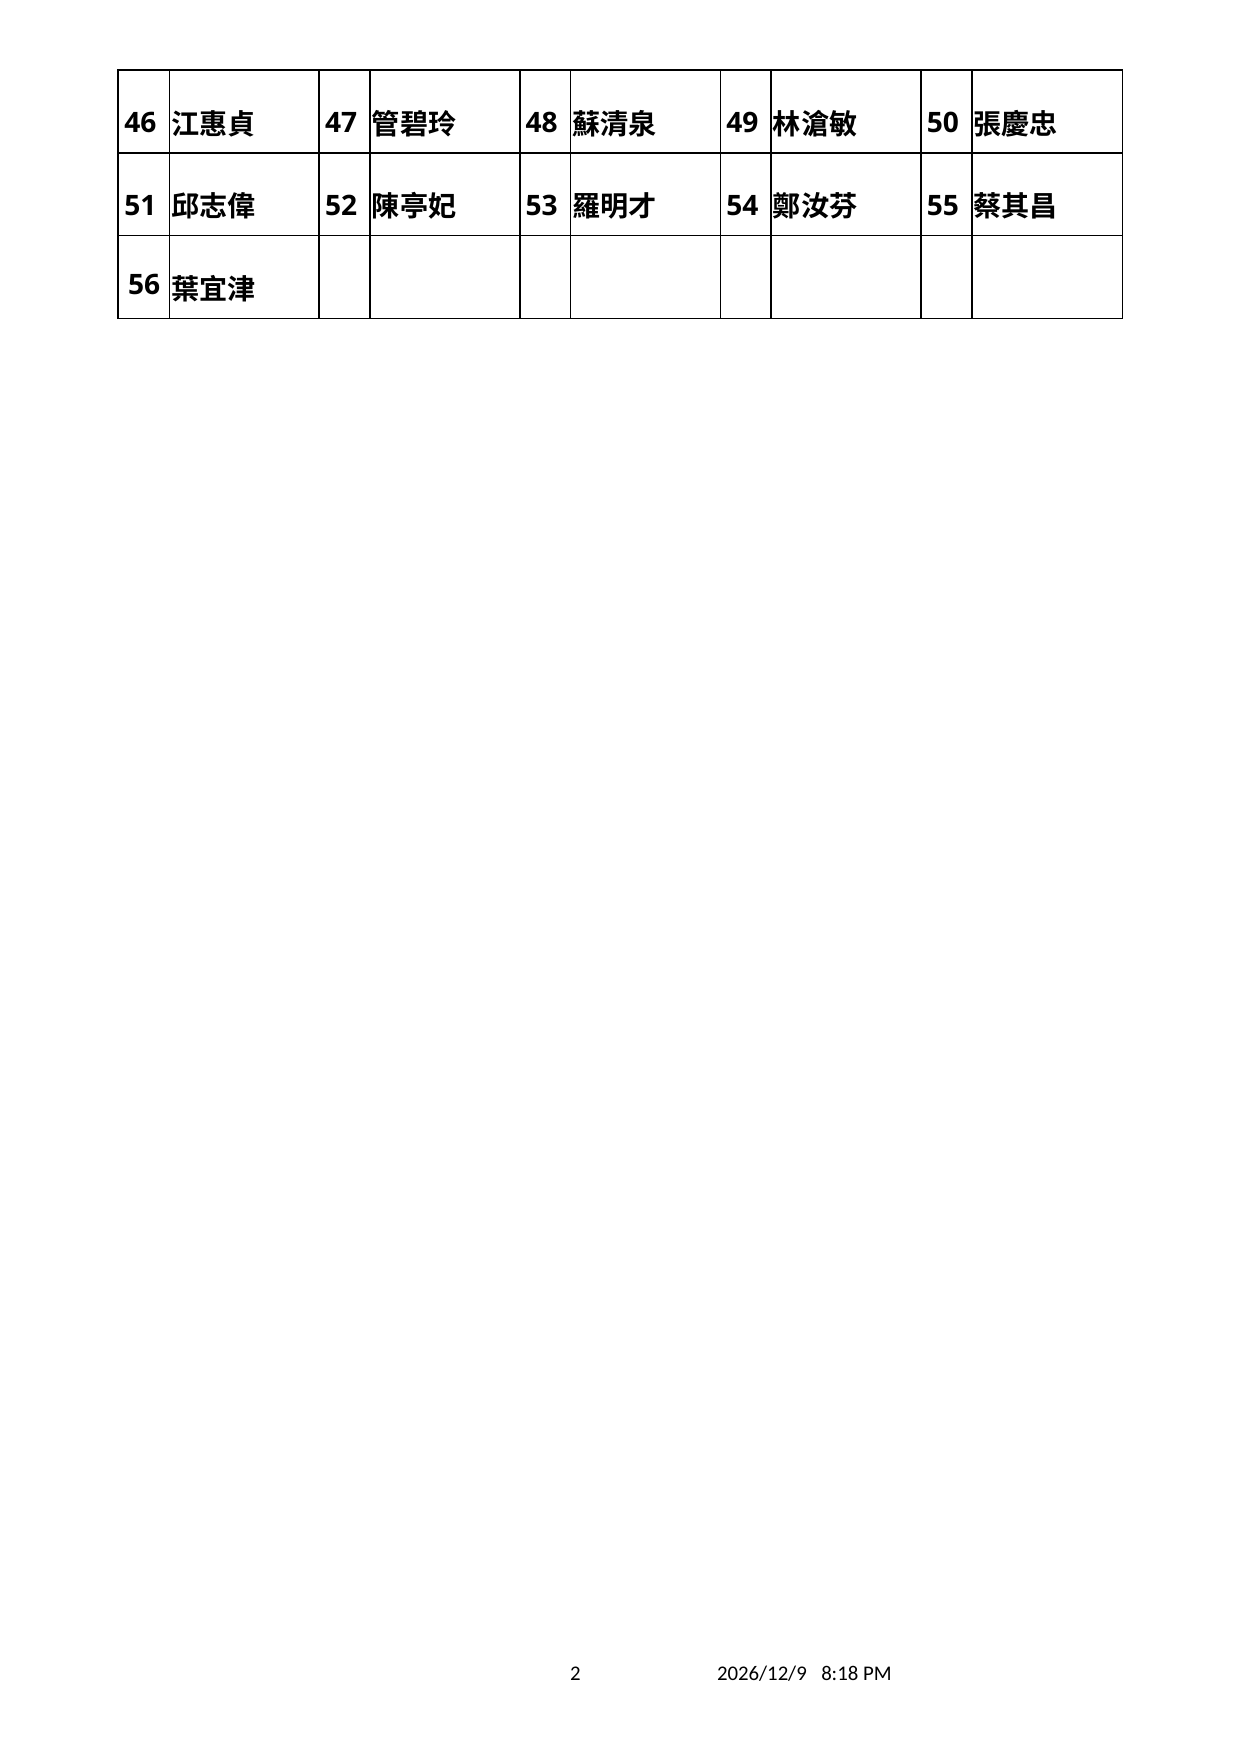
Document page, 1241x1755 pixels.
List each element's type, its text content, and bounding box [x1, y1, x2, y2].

table_cell 陳亭妃 [371, 154, 519, 235]
table_cell 張慶忠 [973, 71, 1122, 152]
table_cell [973, 236, 1122, 317]
table_cell 羅明才 [571, 154, 720, 235]
table_cell [922, 236, 971, 317]
table_cell 51 [119, 154, 169, 235]
table_cell 50 [922, 71, 971, 152]
table_cell 蔡其昌 [973, 154, 1122, 235]
table_cell [521, 236, 570, 317]
table_cell 葉宜津 [170, 236, 318, 317]
table_cell 江惠貞 [170, 71, 318, 152]
table_cell [721, 236, 770, 317]
table_cell [371, 236, 519, 317]
table_cell [772, 236, 920, 317]
table_cell 管碧玲 [371, 71, 519, 152]
table_cell [320, 236, 369, 317]
table_cell 53 [521, 154, 570, 235]
table_cell [571, 236, 720, 317]
table_cell 46 [119, 71, 169, 152]
table_cell 邱志偉 [170, 154, 318, 235]
table_cell 48 [521, 71, 570, 152]
table_cell 55 [922, 154, 971, 235]
table_cell 林滄敏 [772, 71, 920, 152]
table_cell 52 [320, 154, 369, 235]
table_cell 鄭汝芬 [772, 154, 920, 235]
table_cell 56 [119, 236, 169, 317]
table_cell 蘇清泉 [571, 71, 720, 152]
table_cell 47 [320, 71, 369, 152]
table_cell 54 [721, 154, 770, 235]
table_cell 49 [721, 71, 770, 152]
